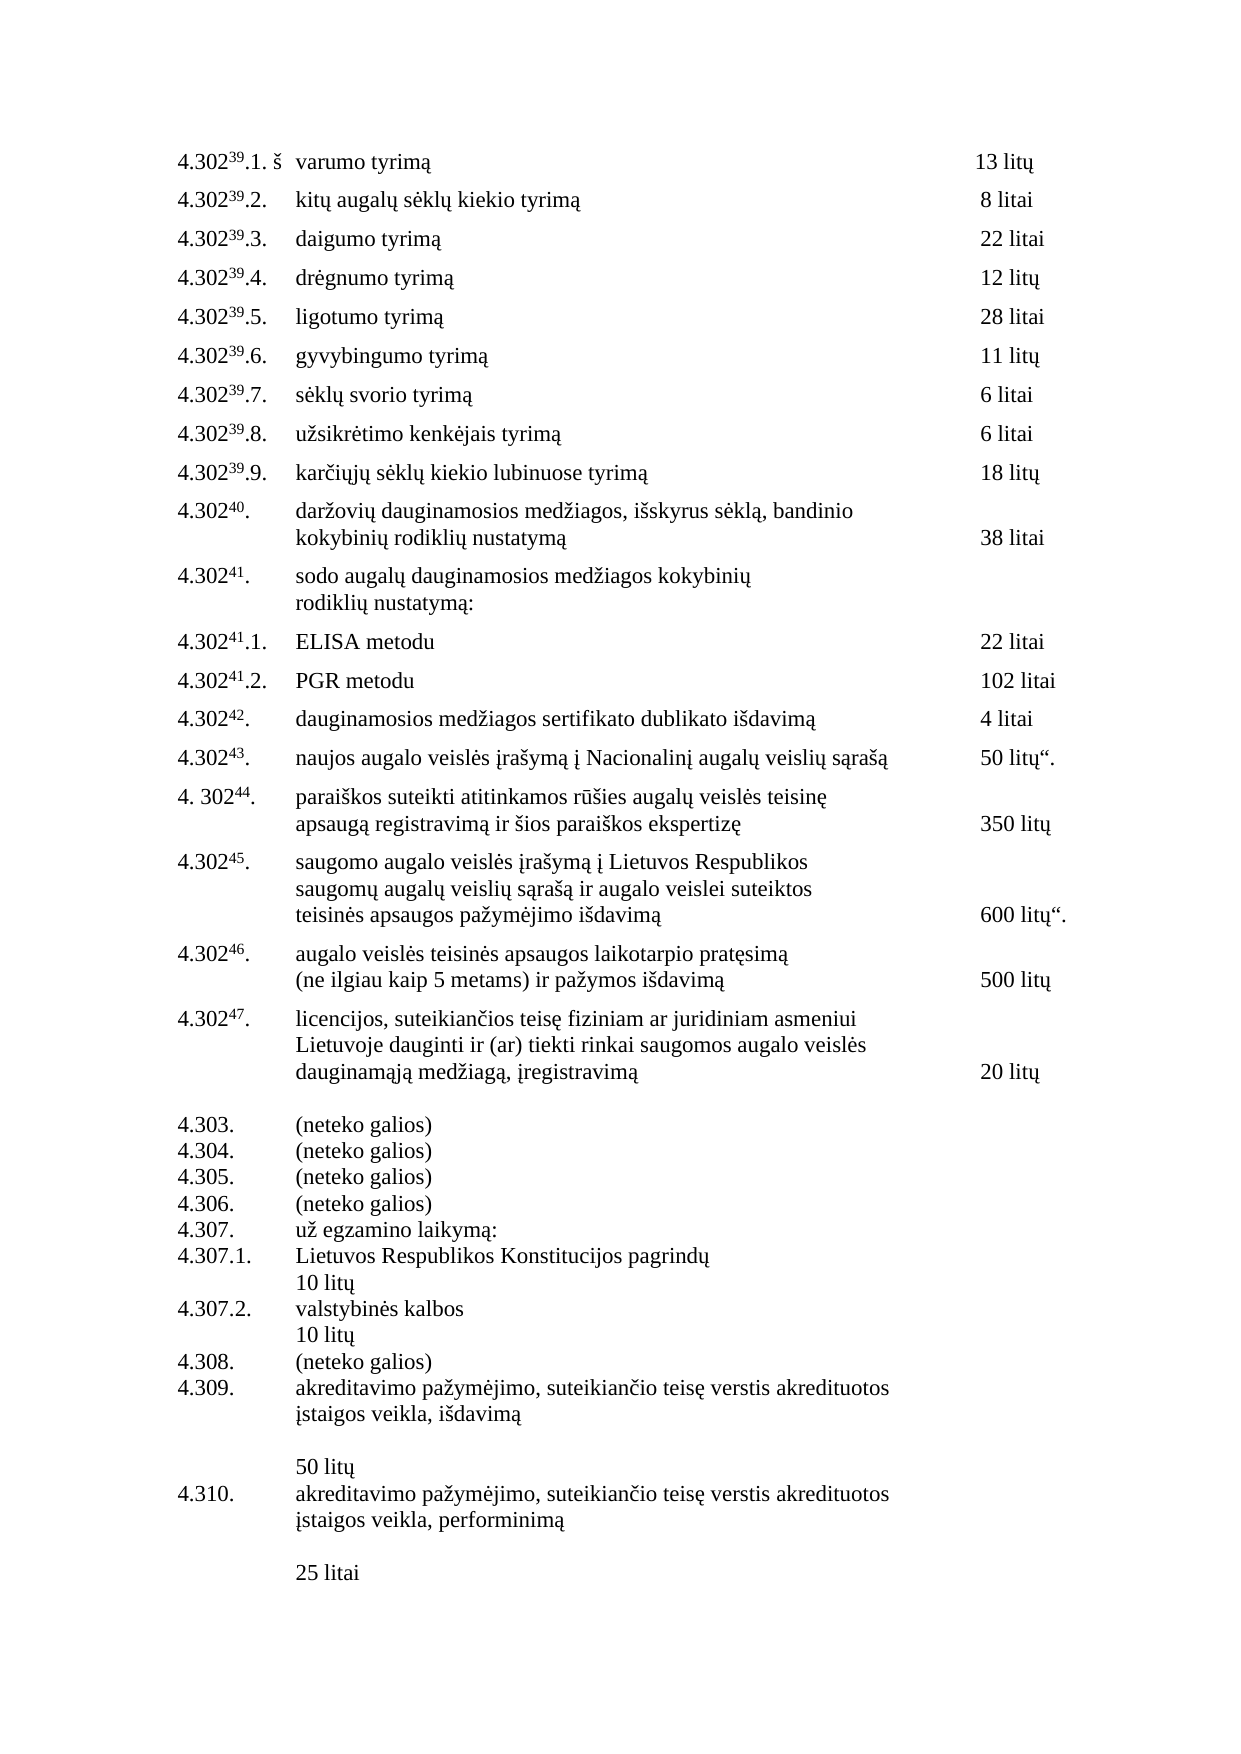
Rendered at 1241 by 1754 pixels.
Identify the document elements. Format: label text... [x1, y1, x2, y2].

text 4.309. akreditavimo pažymėjimo, suteikiančio teisę verstis akredituotos įstaigos veikla, išdavimą 50 litų [177, 1374, 945, 1479]
text 4.308. (neteko galios) [177, 1348, 945, 1374]
text 4.30246. augalo veislės teisinės apsaugos laikotarpio pratęsimą (ne ilgiau kaip 5 metams) ir pažymos išdavimą 500 litų [177, 940, 1122, 993]
text 4.30239.7. sėklų svorio tyrimą 6 litai [177, 381, 1122, 407]
text 4.30239.5. ligotumo tyrimą 28 litai [177, 303, 1122, 329]
text 4.30239.4. drėgnumo tyrimą 12 litų [177, 264, 1122, 291]
text 4.30247. licencijos, suteikiančios teisę fiziniam ar juridiniam asmeniui Lietuvoje dauginti ir (ar) tiekti rinkai saugomos augalo veislės dauginamąją medžiagą, įregistravimą 20 litų [177, 1005, 1122, 1084]
text 4.30239.2. kitų augalų sėklų kiekio tyrimą 8 litai [177, 187, 1122, 213]
text 4.30245. saugomo augalo veislės įrašymą į Lietuvos Respublikos saugomų augalų veislių sąrašą ir augalo veislei suteiktos teisinės apsaugos pažymėjimo išdavimą 600 litų“. [177, 848, 1122, 927]
text 4.30239.8. užsikrėtimo kenkėjais tyrimą 6 litai [177, 420, 1122, 446]
text 4.30242. dauginamosios medžiagos sertifikato dublikato išdavimą 4 litai [177, 706, 1122, 732]
text 4.307. už egzamino laikymą: [177, 1216, 945, 1242]
text 4.305. (neteko galios) [177, 1163, 945, 1190]
text 4.30243. naujos augalo veislės įrašymą į Nacionalinį augalų veislių sąrašą 50 litų“. [177, 744, 1122, 771]
text 4.307.2. valstybinės kalbos 10 litų [177, 1295, 945, 1348]
text 4.30241.1. ELISA metodu 22 litai [177, 628, 1122, 654]
text 4.30241.2. PGR metodu 102 litai [177, 667, 1122, 693]
text 4.306. (neteko galios) [177, 1190, 945, 1216]
text 4.30239.9. karčiųjų sėklų kiekio lubinuose tyrimą 18 litų [177, 458, 1122, 485]
text 4.30239.1. š varumo tyrimą 13 litų [177, 148, 1122, 174]
text 4. 30244. paraiškos suteikti atitinkamos rūšies augalų veislės teisinę apsaugą registravimą ir šios paraiškos ekspertizę 350 litų [177, 783, 1122, 836]
text 4.30241. sodo augalų dauginamosios medžiagos kokybinių rodiklių nustatymą: [177, 563, 1122, 615]
text 4.30240. daržovių dauginamosios medžiagos, išskyrus sėklą, bandinio kokybinių rodiklių nustatymą 38 litai [177, 497, 1122, 550]
text 4.30239.6. gyvybingumo tyrimą 11 litų [177, 342, 1122, 368]
text 4.30239.3. daigumo tyrimą 22 litai [177, 225, 1122, 252]
text 4.303. (neteko galios) [177, 1111, 945, 1137]
text 4.310. akreditavimo pažymėjimo, suteikiančio teisę verstis akredituotos įstaigos veikla, performinimą 25 litai [177, 1479, 945, 1585]
text 4.304. (neteko galios) [177, 1137, 945, 1163]
text 4.307.1. Lietuvos Respublikos Konstitucijos pagrindų 10 litų [177, 1242, 945, 1295]
